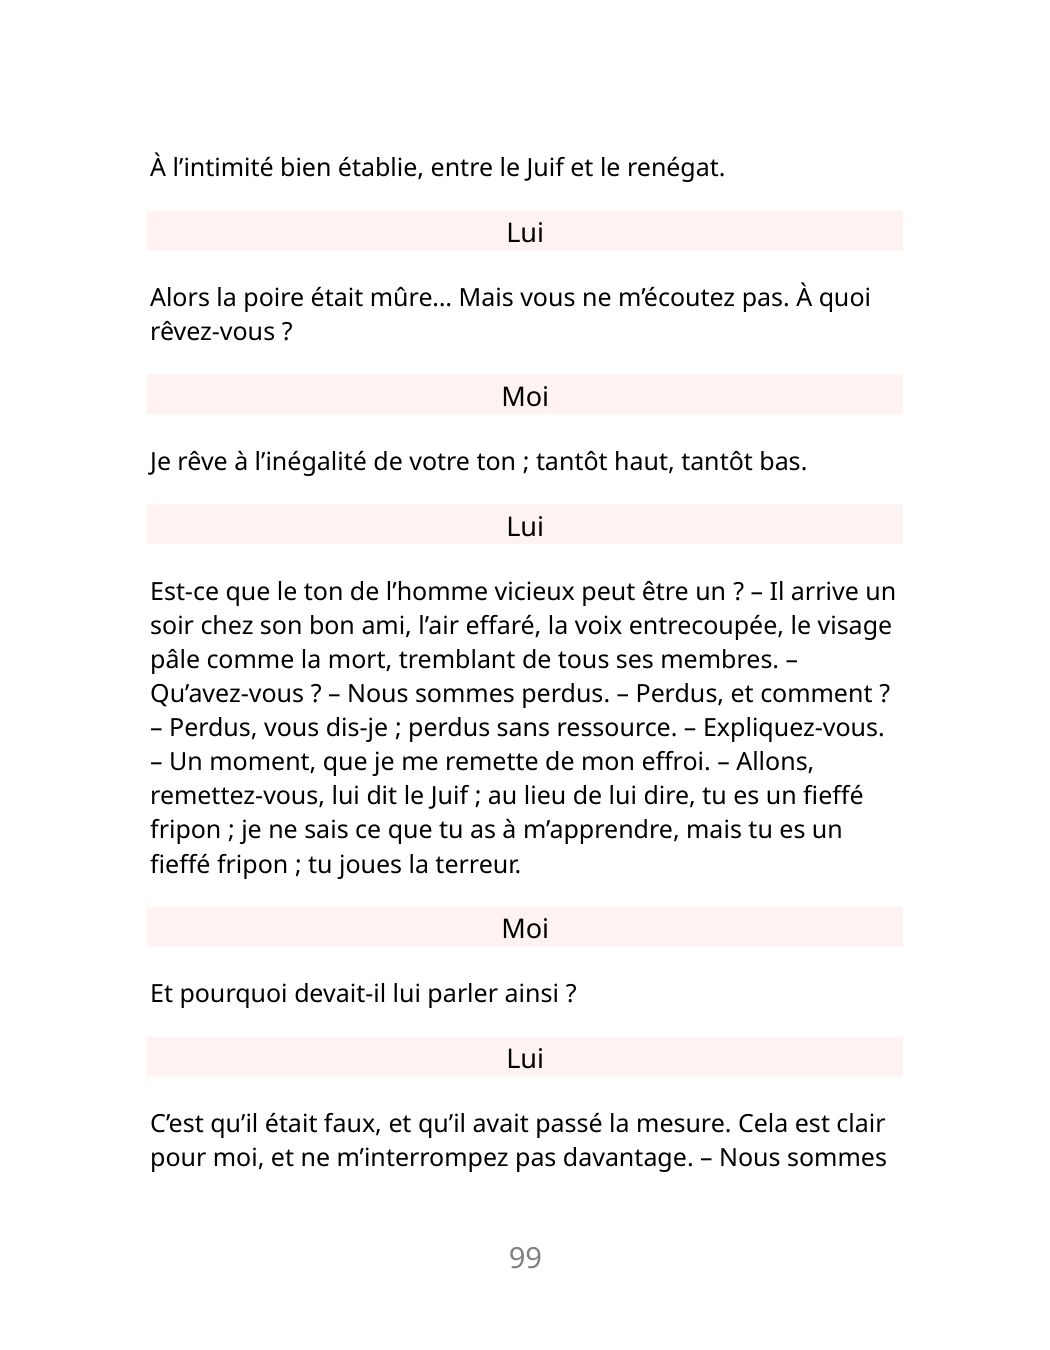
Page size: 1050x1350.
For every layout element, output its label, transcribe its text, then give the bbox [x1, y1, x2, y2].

text Et pourquoi devait-il lui parler ainsi ? [150, 976, 900, 1010]
text Moi [147, 907, 903, 947]
text À l’intimité bien établie, entre le Juif et le renégat. [150, 150, 900, 184]
text Lui [147, 504, 903, 544]
text Lui [147, 1037, 903, 1077]
text Moi [147, 374, 903, 414]
text Je rêve à l’inégalité de votre ton ; tantôt haut, tantôt bas. [150, 444, 900, 478]
text Alors la poire était mûre… Mais vous ne m’écoutez pas. À quoi rêvez-vous ? [150, 280, 900, 348]
text Est-ce que le ton de l’homme vicieux peut être un ? – Il arrive un soir chez son bon ami, l’air effaré, la voix entrecoupée, le visage pâle comme la mort, tremblant de tous ses membres. – Qu’avez-vous ? – Nous sommes perdus. – Perdus, et comment ? – Perdus, vous dis-je ; perdus sans ressource. – Expliquez-vous. – Un moment, que je me remette de mon effroi. – Allons, remettez-vous, lui dit le Juif ; au lieu de lui dire, tu es un fieffé fripon ; je ne sais ce que tu as à m’apprendre, mais tu es un fieffé fripon ; tu joues la terreur. [150, 574, 900, 880]
text Lui [147, 211, 903, 250]
text C’est qu’il était faux, et qu’il avait passé la mesure. Cela est clair pour moi, et ne m’interrompez pas davantage. – Nous sommes [150, 1106, 900, 1174]
